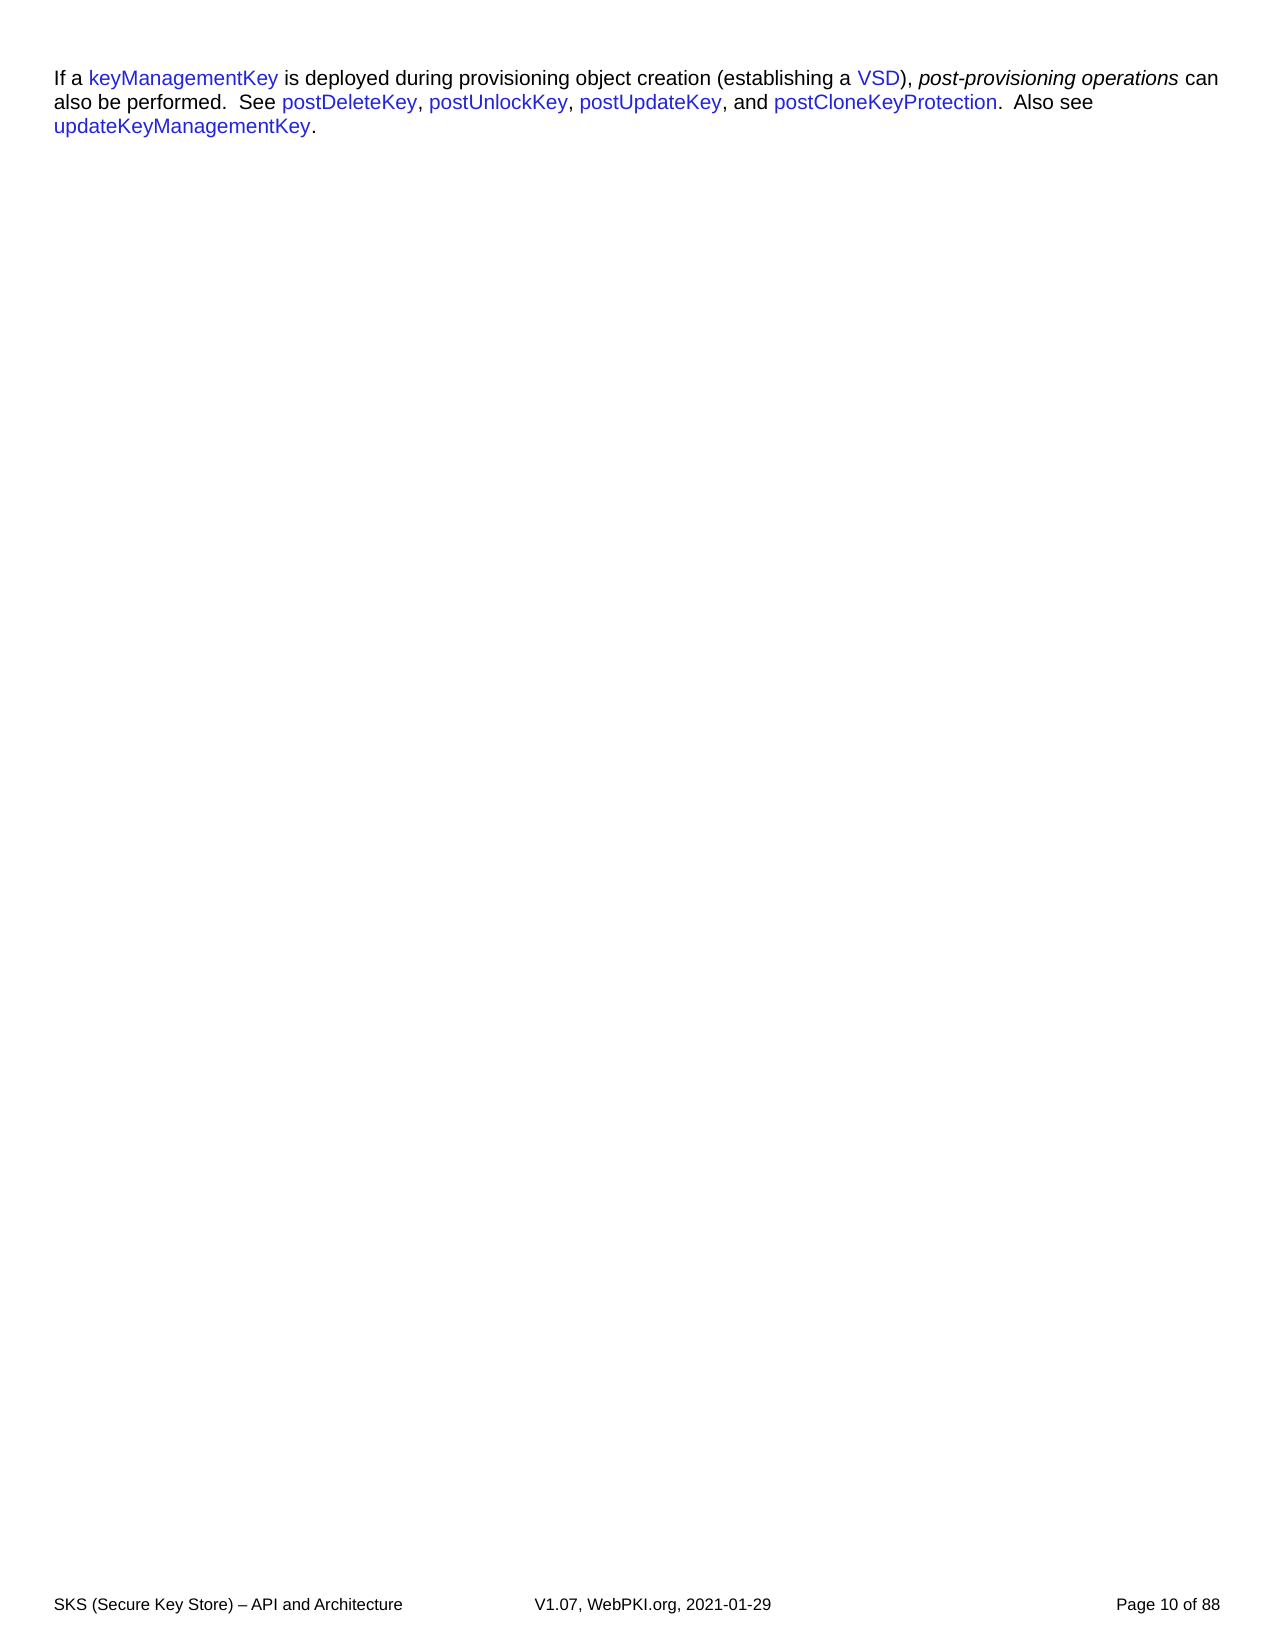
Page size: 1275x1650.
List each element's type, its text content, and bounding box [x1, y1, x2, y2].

text If a keyManagementKey is deployed during provisioning object creation (establishing a VSD), post-provisioning operations can also be performed. See postDeleteKey, postUnlockKey, postUpdateKey, and postCloneKeyProtection. Also see updateKeyManagementKey. [54, 66, 1221, 138]
